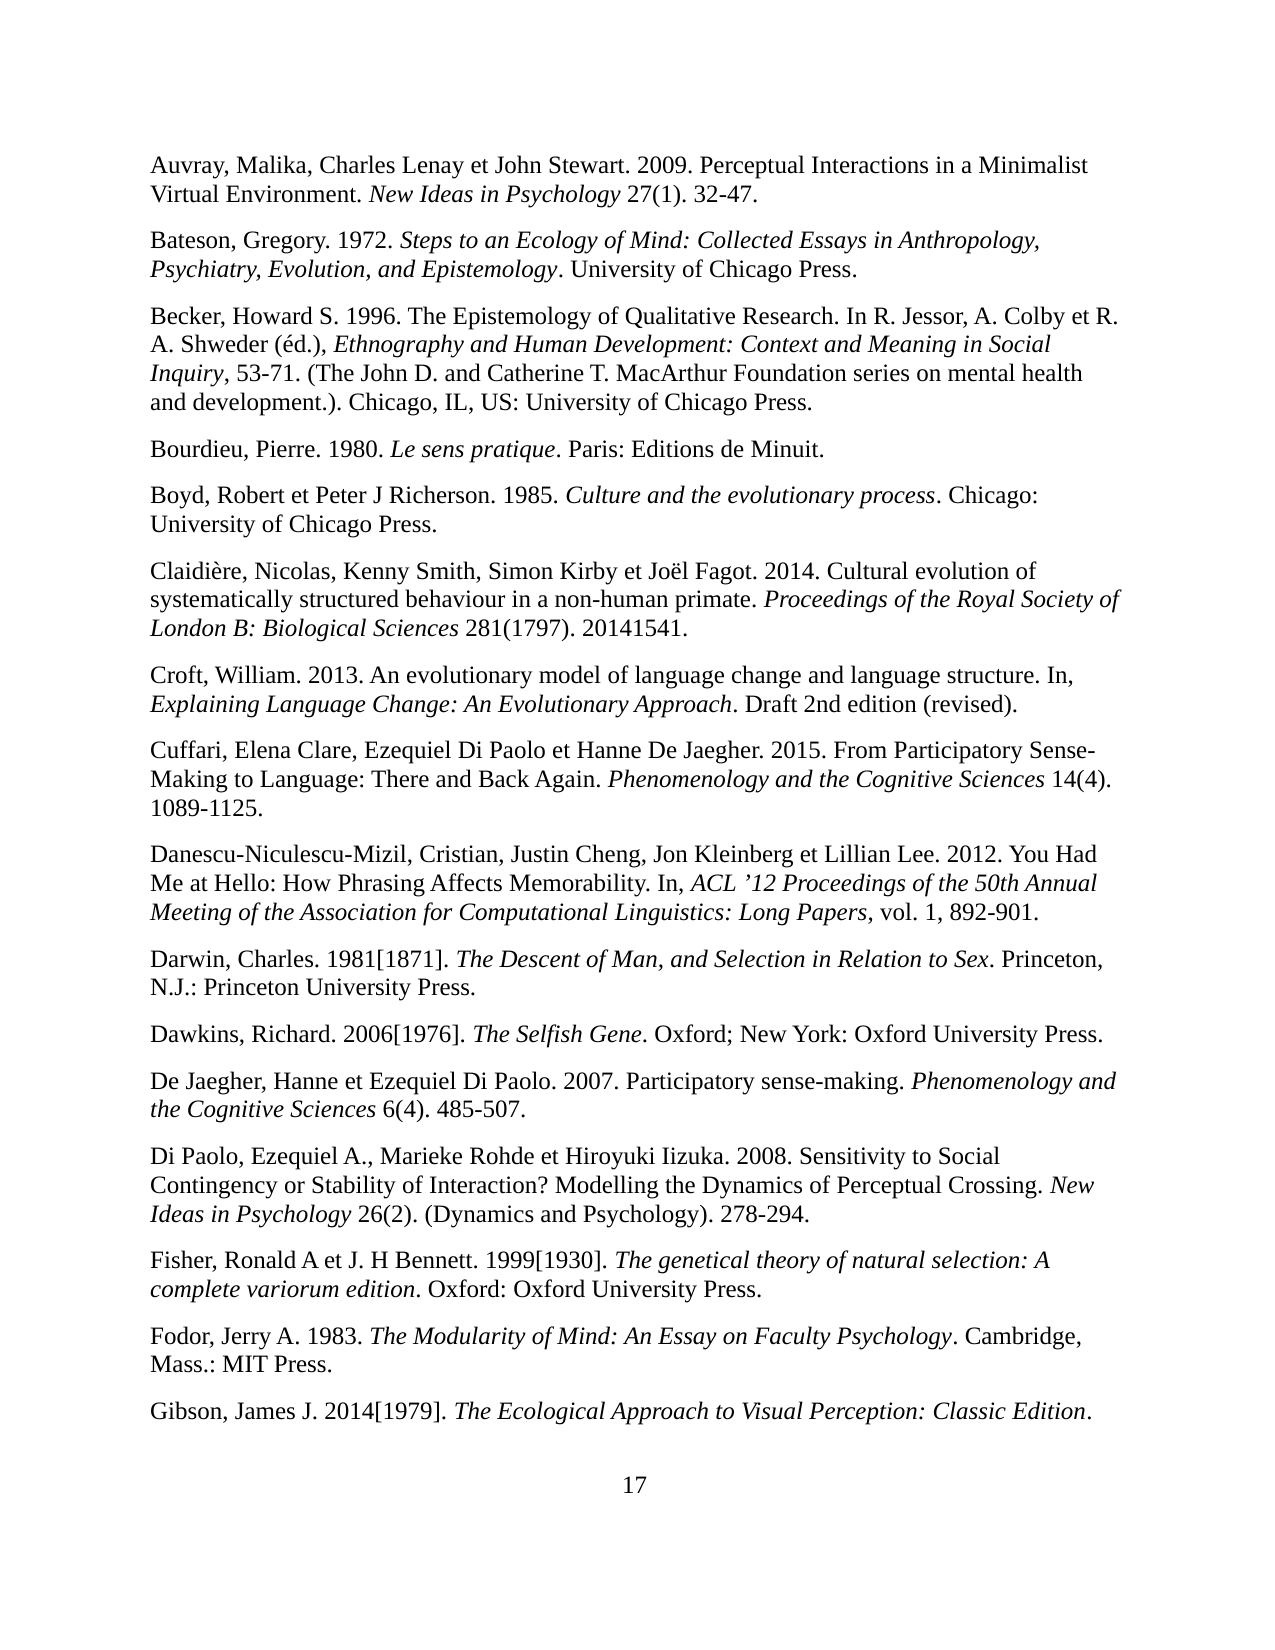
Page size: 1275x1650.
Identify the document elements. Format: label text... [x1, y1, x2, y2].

text Darwin, Charles. 1981[1871]. The Descent of Man, and Selection in Relation to Sex. Princeton, N.J.: Princeton University Press. [150, 944, 1125, 1001]
text Auvray, Malika, Charles Lenay et John Stewart. 2009. Perceptual Interactions in a Minimalist Virtual Environment. New Ideas in Psychology 27(1). 32‑47. [150, 150, 1125, 207]
text Danescu-Niculescu-Mizil, Cristian, Justin Cheng, Jon Kleinberg et Lillian Lee. 2012. You Had Me at Hello: How Phrasing Affects Memorability. In, ACL ’12 Proceedings of the 50th Annual Meeting of the Association for Computational Linguistics: Long Papers, vol. 1, 892‑901. [150, 839, 1125, 926]
text Cuffari, Elena Clare, Ezequiel Di Paolo et Hanne De Jaegher. 2015. From Participatory Sense-Making to Language: There and Back Again. Phenomenology and the Cognitive Sciences 14(4). 1089‑1125. [150, 735, 1125, 822]
text Di Paolo, Ezequiel A., Marieke Rohde et Hiroyuki Iizuka. 2008. Sensitivity to Social Contingency or Stability of Interaction? Modelling the Dynamics of Perceptual Crossing. New Ideas in Psychology 26(2). (Dynamics and Psychology). 278‑294. [150, 1141, 1125, 1227]
text Bateson, Gregory. 1972. Steps to an Ecology of Mind: Collected Essays in Anthropology, Psychiatry, Evolution, and Epistemology. University of Chicago Press. [150, 225, 1125, 283]
text Croft, William. 2013. An evolutionary model of language change and language structure. In, Explaining Language Change: An Evolutionary Approach. Draft 2nd edition (revised). [150, 660, 1125, 717]
text Boyd, Robert et Peter J Richerson. 1985. Culture and the evolutionary process. Chicago: University of Chicago Press. [150, 480, 1125, 538]
text Fisher, Ronald A et J. H Bennett. 1999[1930]. The genetical theory of natural selection: A complete variorum edition. Oxford: Oxford University Press. [150, 1245, 1125, 1303]
text De Jaegher, Hanne et Ezequiel Di Paolo. 2007. Participatory sense-making. Phenomenology and the Cognitive Sciences 6(4). 485‑507. [150, 1066, 1125, 1123]
text Claidière, Nicolas, Kenny Smith, Simon Kirby et Joël Fagot. 2014. Cultural evolution of systematically structured behaviour in a non-human primate. Proceedings of the Royal Society of London B: Biological Sciences 281(1797). 20141541. [150, 556, 1125, 642]
text Dawkins, Richard. 2006[1976]. The Selfish Gene. Oxford; New York: Oxford University Press. [150, 1019, 1125, 1048]
text Bourdieu, Pierre. 1980. Le sens pratique. Paris: Editions de Minuit. [150, 434, 1125, 462]
text Becker, Howard S. 1996. The Epistemology of Qualitative Research. In R. Jessor, A. Colby et R. A. Shweder (éd.), Ethnography and Human Development: Context and Meaning in Social Inquiry, 53‑71. (The John D. and Catherine T. MacArthur Foundation series on mental health and development.). Chicago, IL, US: University of Chicago Press. [150, 301, 1125, 416]
text Fodor, Jerry A. 1983. The Modularity of Mind: An Essay on Faculty Psychology. Cambridge, Mass.: MIT Press. [150, 1321, 1125, 1378]
text Gibson, James J. 2014[1979]. The Ecological Approach to Visual Perception: Classic Edition. [150, 1396, 1125, 1425]
